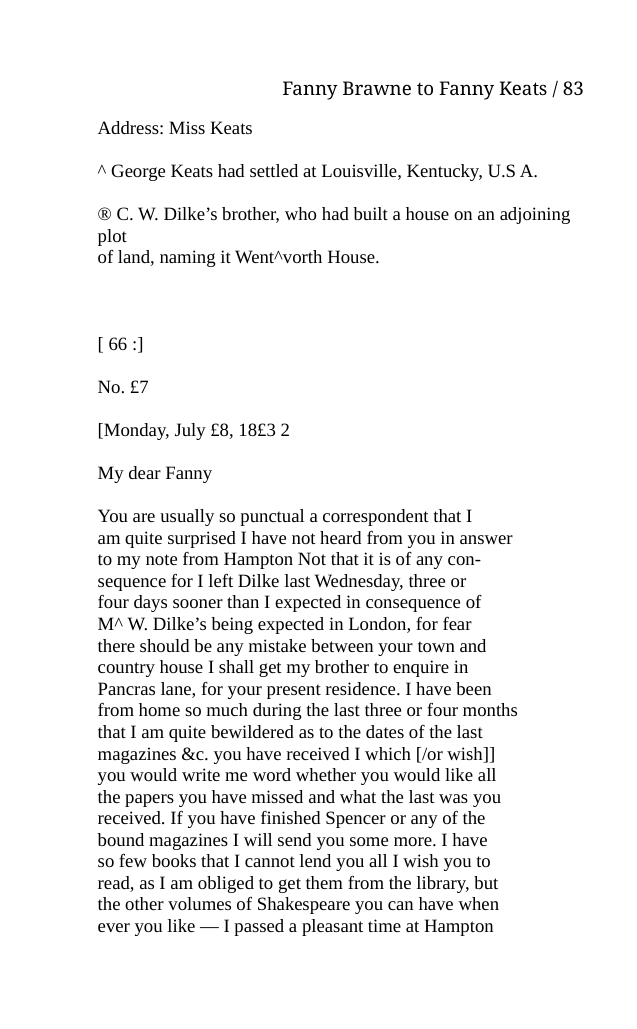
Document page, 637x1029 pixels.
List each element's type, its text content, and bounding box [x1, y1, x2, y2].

text sequence for I left Dilke last Wednesday, three or [97, 570, 583, 591]
text Address: Miss Keats [97, 117, 583, 139]
text of land, naming it Went^vorth House. [97, 246, 583, 268]
text so few books that I cannot lend you all I wish you to [97, 850, 583, 872]
text M^ W. Dilke’s being expected in London, for fear [97, 613, 583, 634]
text Pancras lane, for your present residence. I have been [97, 678, 583, 699]
text [Monday, July £8, 18£3 2 [97, 419, 583, 441]
text that I am quite bewildered as to the dates of the last [97, 721, 583, 742]
text you would write me word whether you would like all [97, 764, 583, 786]
text bound magazines I will send you some more. I have [97, 829, 583, 850]
text there should be any mistake between your town and [97, 634, 583, 656]
text received. If you have finished Spencer or any of the [97, 807, 583, 829]
text My dear Fanny [97, 462, 583, 484]
text the other volumes of Shakespeare you can have when [97, 893, 583, 915]
text am quite surprised I have not heard from you in answer [97, 527, 583, 548]
text country house I shall get my brother to enquire in [97, 656, 583, 678]
text You are usually so punctual a correspondent that I [97, 505, 583, 527]
text read, as I am obliged to get them from the library, but [97, 872, 583, 893]
text ever you like — I passed a pleasant time at Hampton [97, 915, 583, 936]
text the papers you have missed and what the last was you [97, 786, 583, 807]
text ^ George Keats had settled at Louisville, Kentucky, U.S A. [97, 160, 583, 182]
text magazines &c. you have received I which [/or wish]] [97, 742, 583, 764]
text No. £7 [97, 376, 583, 397]
text [ 66 :] [97, 333, 583, 354]
text from home so much during the last three or four months [97, 699, 583, 721]
text ® C. W. Dilke’s brother, who had built a house on an adjoining plot [97, 203, 583, 246]
text to my note from Hampton Not that it is of any con- [97, 548, 583, 570]
text four days sooner than I expected in consequence of [97, 591, 583, 613]
